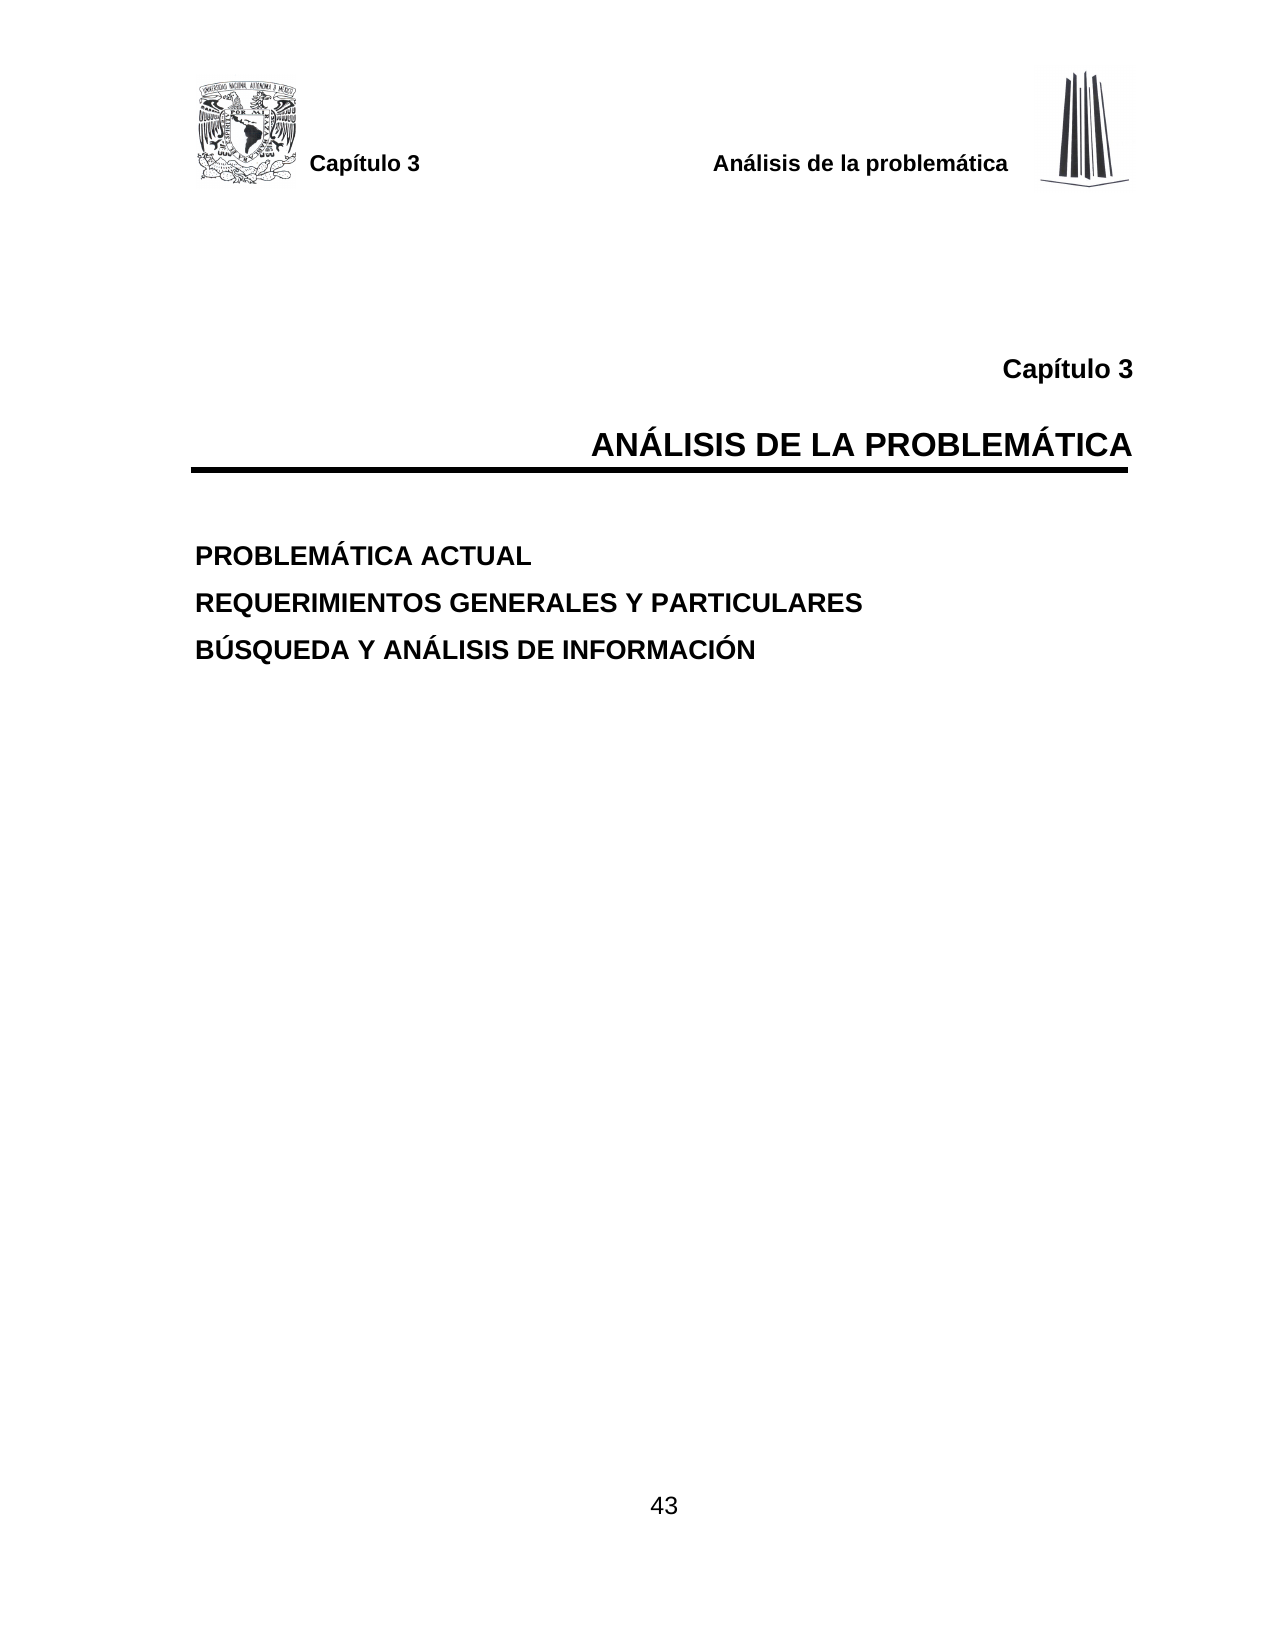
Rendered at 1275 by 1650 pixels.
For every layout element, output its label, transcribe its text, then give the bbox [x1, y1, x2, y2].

text PROBLEMÁTICA ACTUAL [195, 540, 1133, 571]
text BÚSQUEDA Y ANÁLISIS DE INFORMACIÓN [195, 634, 1133, 665]
text REQUERIMIENTOS GENERALES Y PARTICULARES [195, 587, 1133, 618]
text Capítulo 3 [195, 353, 1133, 384]
text ANÁLISIS DE LA PROBLEMÁTICA [195, 425, 1133, 463]
picture [1034, 65, 1136, 193]
